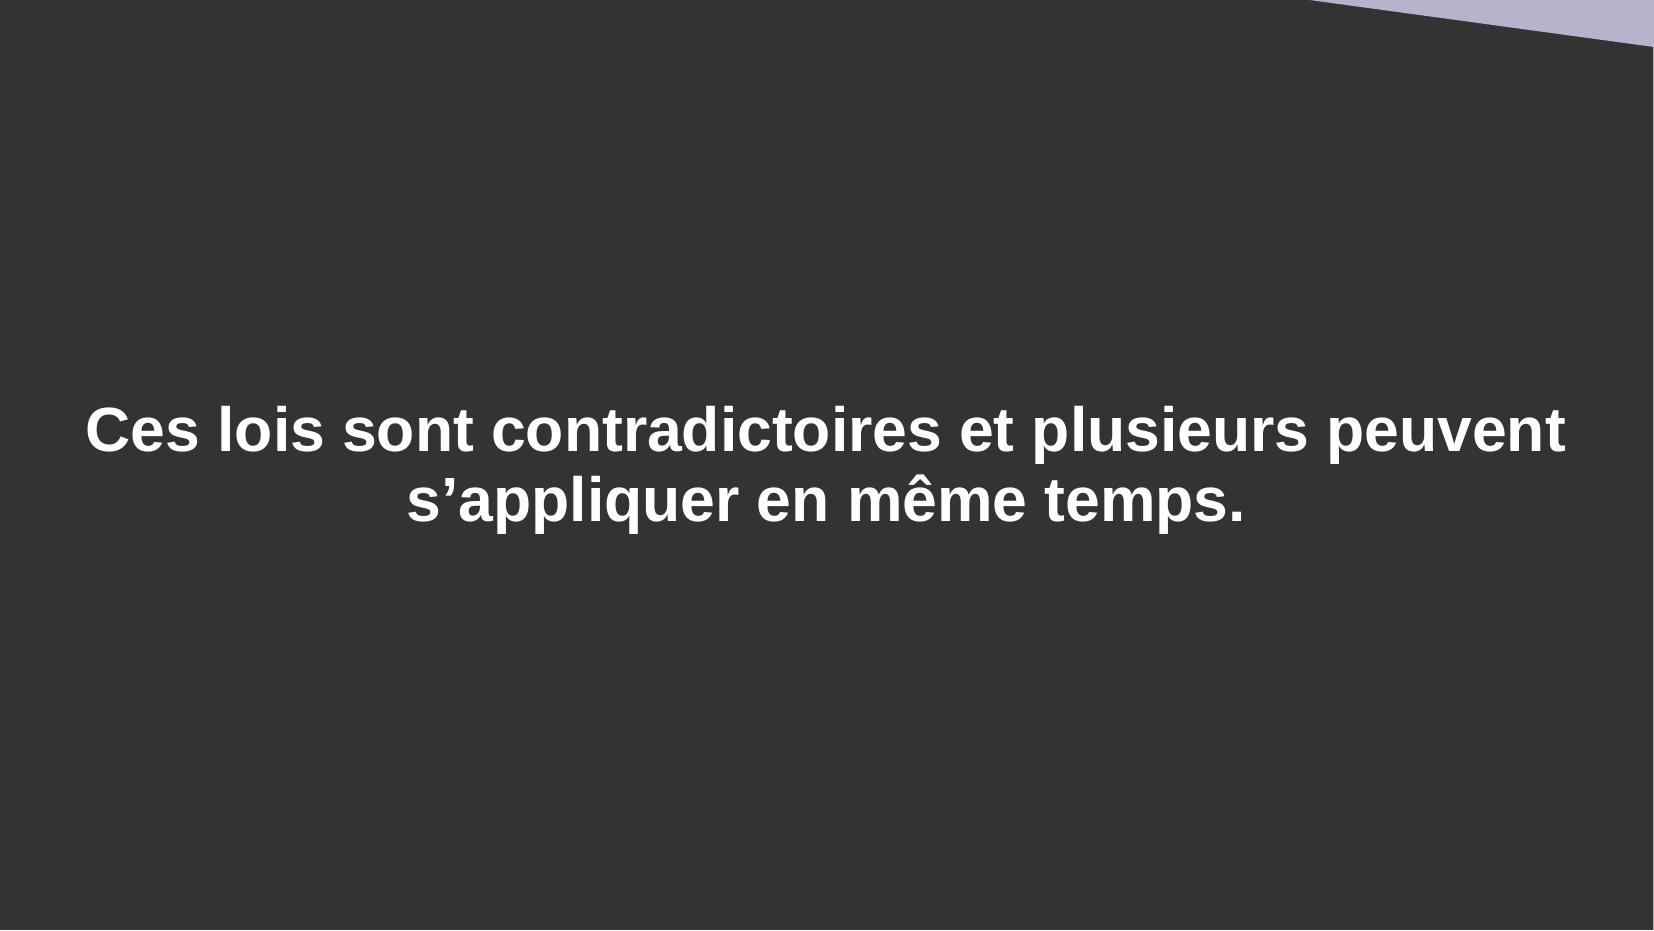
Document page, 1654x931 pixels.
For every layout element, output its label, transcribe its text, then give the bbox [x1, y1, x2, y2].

title Ces lois sont contradictoires et plusieurs peuvent s’appliquer en même temps. [31, 394, 1622, 536]
text_box [1309, 0, 1654, 48]
